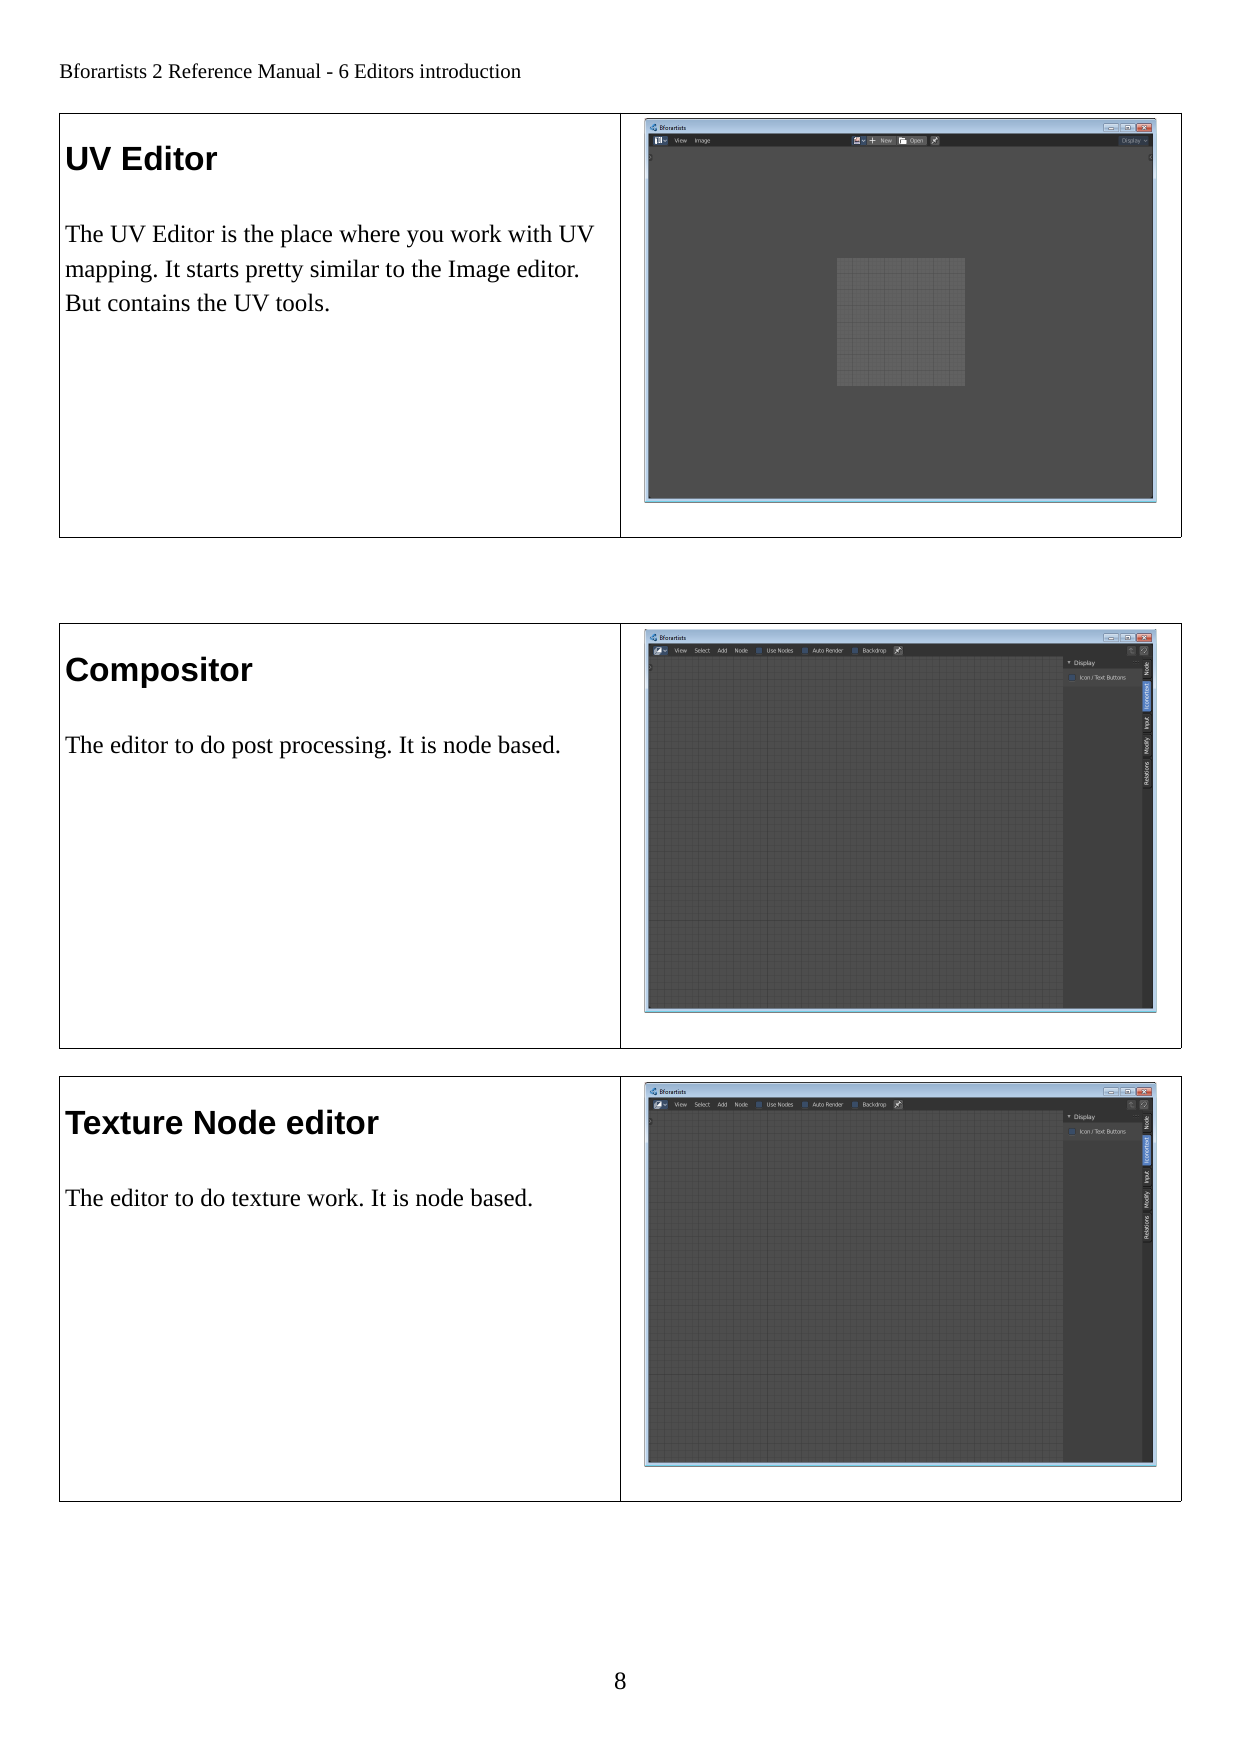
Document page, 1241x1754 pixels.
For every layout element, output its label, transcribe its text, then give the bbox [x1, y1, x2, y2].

table_header Compositor The editor to do post processing. It is node based. [60, 624, 620, 1047]
table_header UV Editor The UV Editor is the place where you work with UV mapping. It starts pretty similar to the Image editor. But contains the UV tools. [60, 114, 620, 537]
table_header [621, 114, 1181, 537]
table_header Texture Node editor The editor to do texture work. It is node based. [60, 1077, 620, 1501]
picture [644, 629, 1157, 1013]
picture [644, 118, 1157, 503]
table_header [621, 1077, 1181, 1501]
table_header [621, 624, 1181, 1047]
picture [644, 1082, 1157, 1467]
